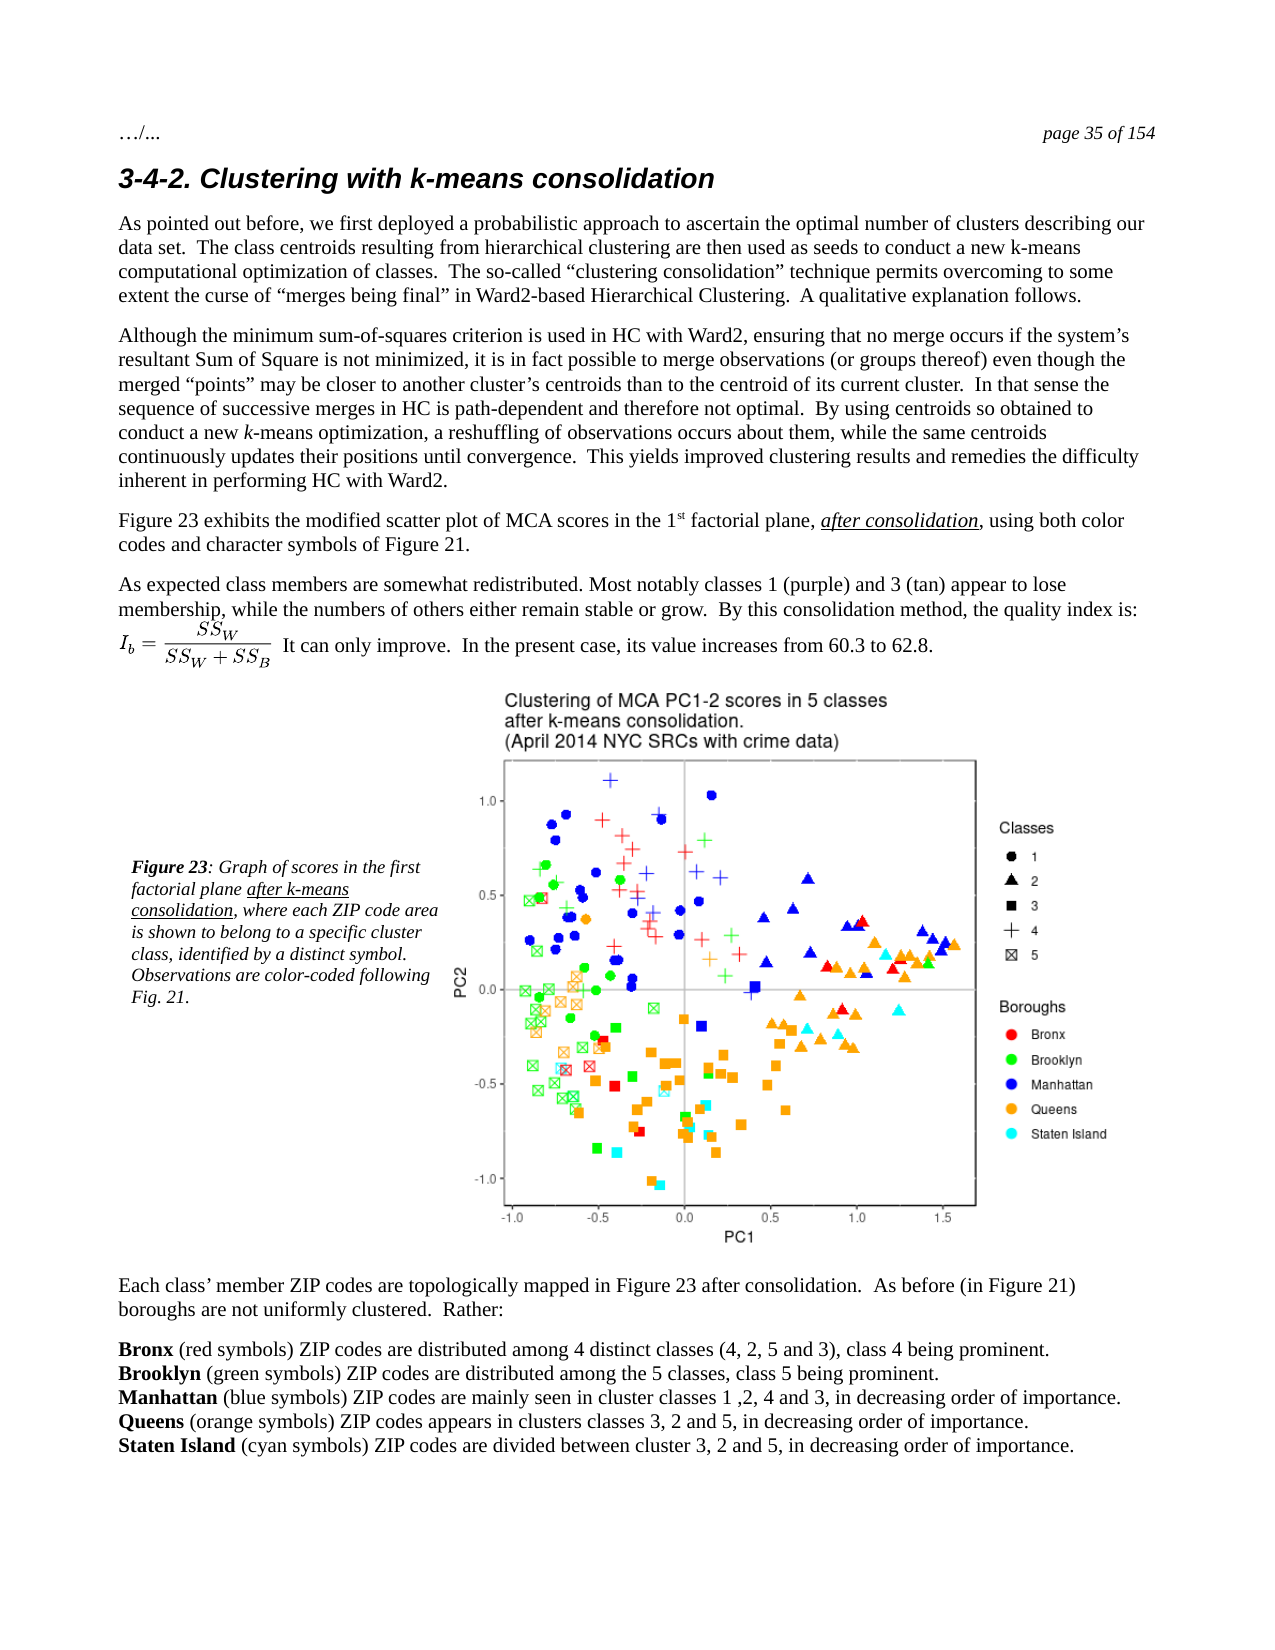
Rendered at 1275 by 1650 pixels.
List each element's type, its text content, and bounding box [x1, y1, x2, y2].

list Figure 23: Graph of scores in the first factorial plane after k-means consolidation, where each ZIP code area is shown to belong to a specific cluster class, identified by a distinct symbol. Observations are color-coded following Fig. 21. [131, 856, 451, 1007]
picture [451, 691, 1118, 1249]
list Bronx (red symbols) ZIP codes are distributed among 4 distinct classes (4, 2, 5 and 3), class 4 being prominent. Brooklyn (green symbols) ZIP codes are distributed among the 5 classes, class 5 being prominent. Manhattan (blue symbols) ZIP codes are mainly seen in cluster classes 1 ,2, 4 and 3, in decreasing order of importance. Queens (orange symbols) ZIP codes appears in clusters classes 3, 2 and 5, in decreasing order of importance. Staten Island (cyan symbols) ZIP codes are divided between cluster 3, 2 and 5, in decreasing order of importance. [118, 1337, 1157, 1457]
list Each class’ member ZIP codes are topologically mapped in Figure 23 after consolidation. As before (in Figure 21) boroughs are not uniformly clustered. Rather: [118, 1249, 1157, 1321]
list As pointed out before, we first deployed a probabilistic approach to ascertain the optimal number of clusters describing our data set. The class centroids resulting from hierarchical clustering are then used as seeds to conduct a new k-means computational optimization of classes. The so-called “clustering consolidation” technique permits overcoming to some extent the curse of “merges being final” in Ward2-based Hierarchical Clustering. A qualitative explanation follows. [118, 211, 1157, 307]
list Although the minimum sum-of-squares criterion is used in HC with Ward2, ensuring that no merge occurs if the system’s resultant Sum of Square is not minimized, it is in fact possible to merge observations (or groups thereof) even though the merged “points” may be closer to another cluster’s centroids than to the centroid of its current cluster. In that sense the sequence of successive merges in HC is path-dependent and therefore not optimal. By using centroids so obtained to conduct a new k-means optimization, a reshuffling of observations occurs about them, while the same centroids continuously updates their positions until convergence. This yields improved clustering results and remedies the difficulty inherent in performing HC with Ward2. [118, 323, 1157, 492]
subtitle 3-4-2. Clustering with k-means consolidation [118, 162, 1157, 194]
list As expected class members are somewhat redistributed. Most notably classes 1 (purple) and 3 (tan) appear to lose membership, while the numbers of others either remain stable or grow. By this consolidation method, the quality index is: It can only improve. In the present case, its value increases from 60.3 to 62.8. [118, 572, 1157, 668]
list Figure 23 exhibits the modified scatter plot of MCA scores in the 1st factorial plane, after consolidation, using both color codes and character symbols of Figure 21. [118, 508, 1157, 556]
